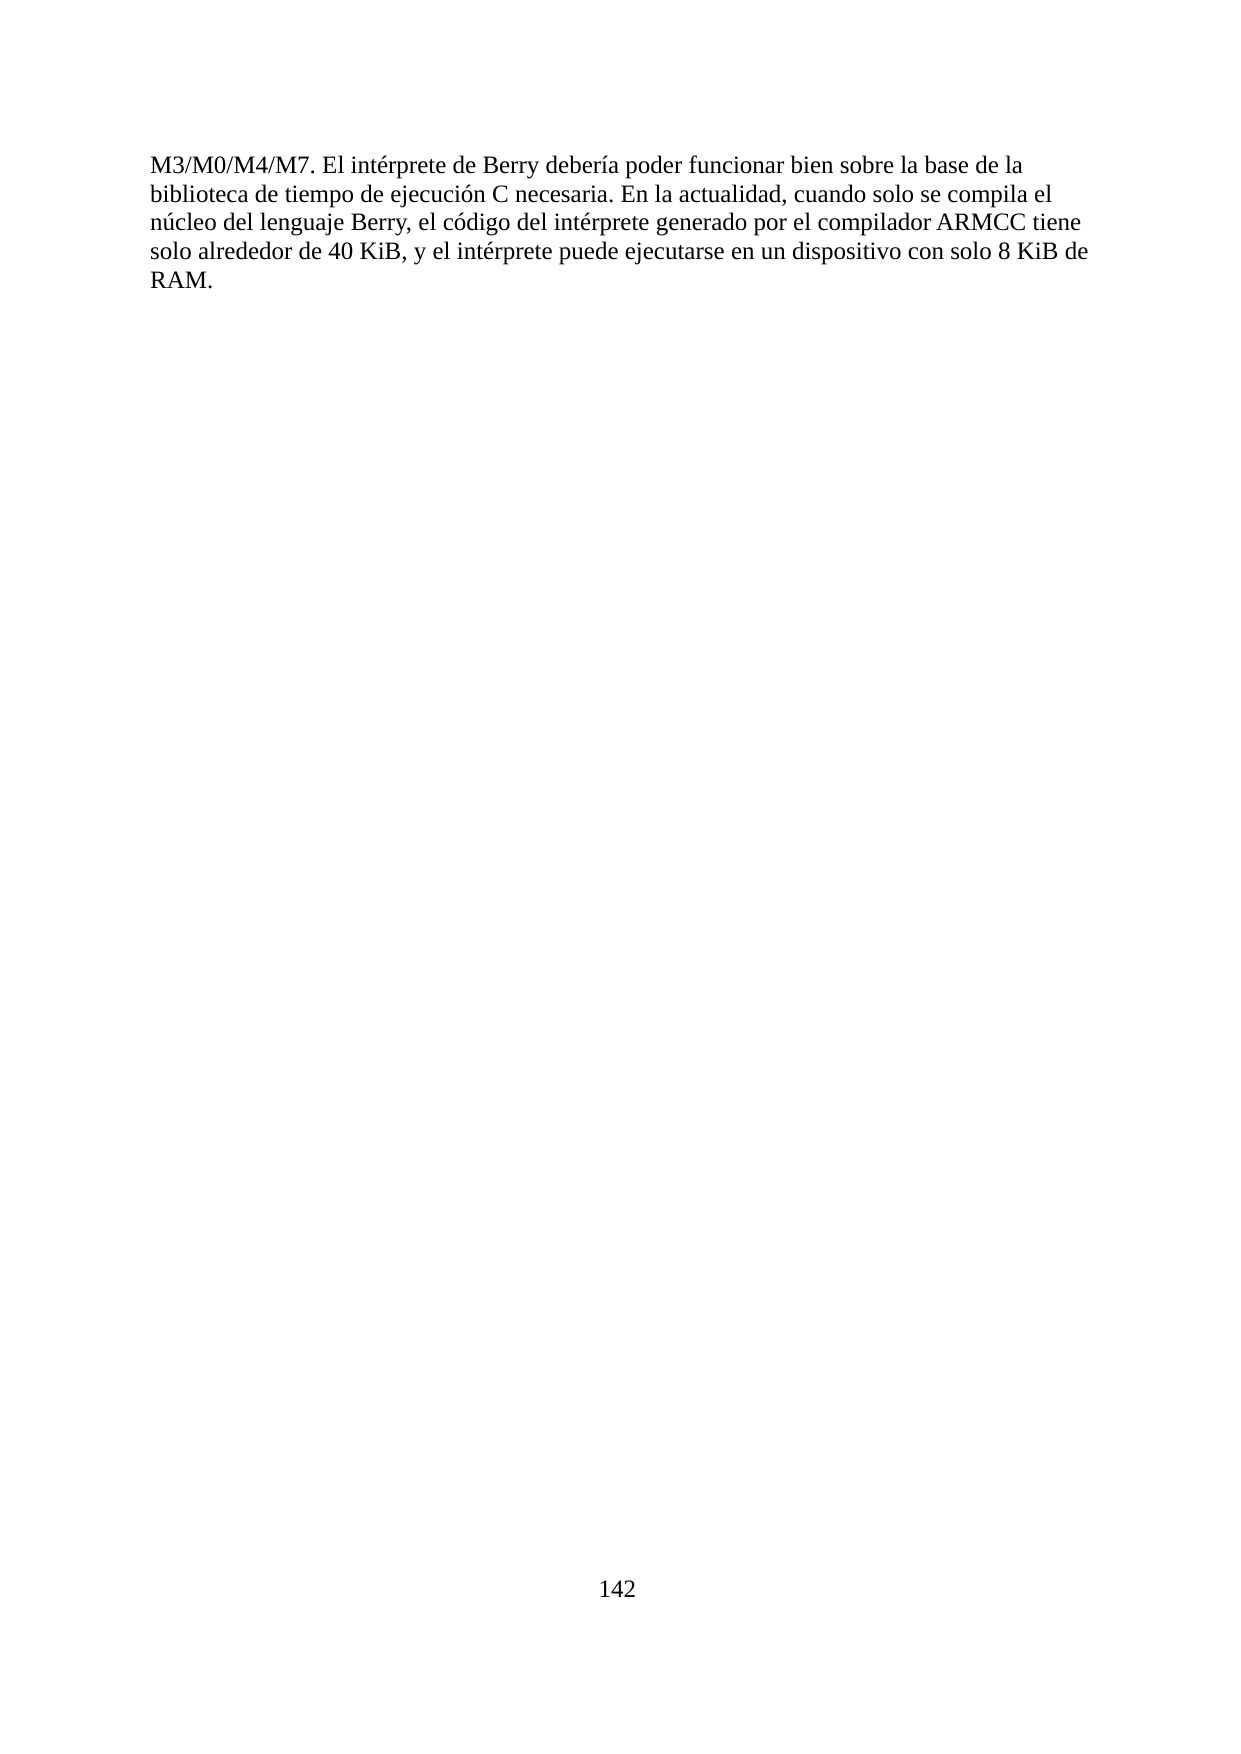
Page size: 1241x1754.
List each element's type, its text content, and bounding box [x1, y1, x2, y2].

text M3/M0/M4/M7. El intérprete de Berry debería poder funcionar bien sobre la base de la biblioteca de tiempo de ejecución C necesaria. En la actualidad, cuando solo se compila el núcleo del lenguaje Berry, el código del intérprete generado por el compilador ARMCC tiene solo alrededor de 40 KiB, y el intérprete puede ejecutarse en un dispositivo con solo 8 KiB de RAM. [150, 150, 1090, 294]
